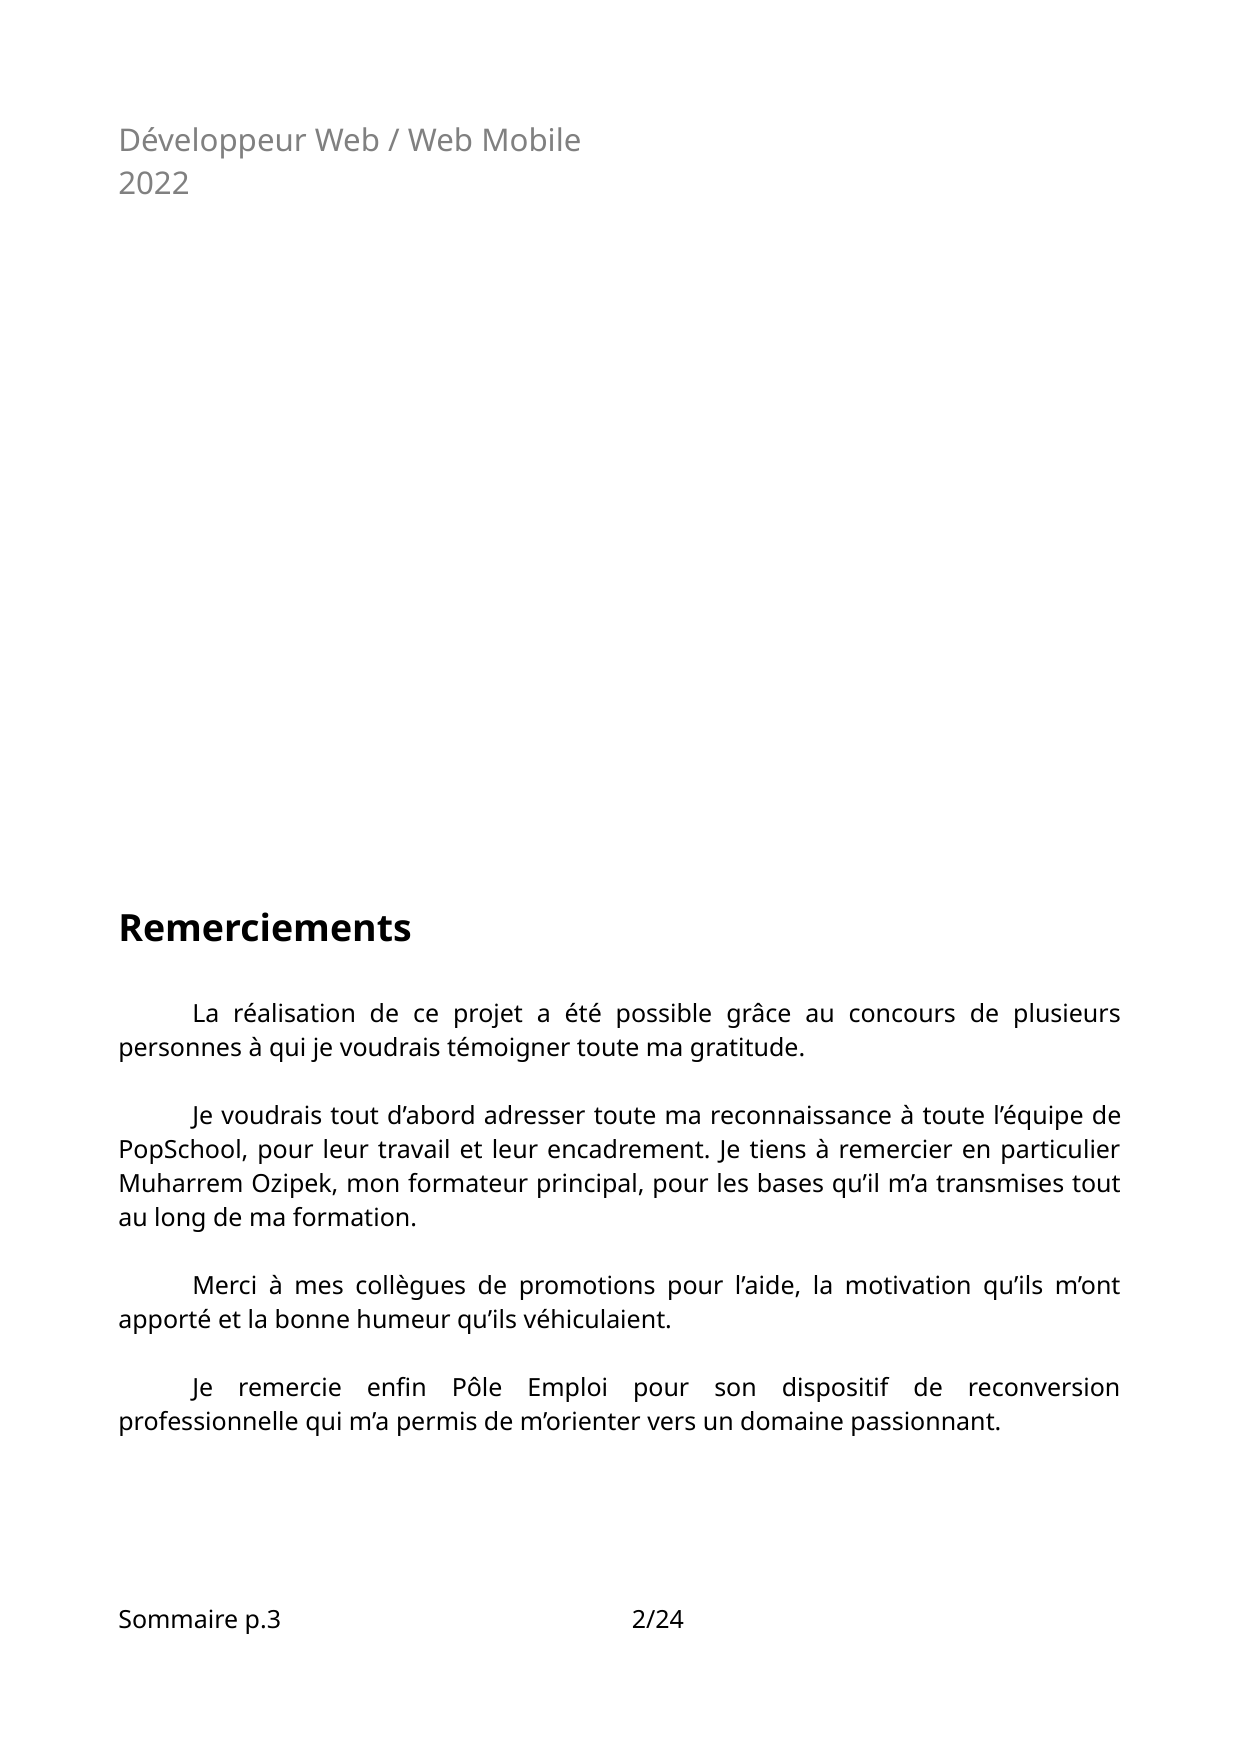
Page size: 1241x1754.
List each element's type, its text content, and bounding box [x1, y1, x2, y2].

text Remerciements [118, 902, 1122, 953]
text La réalisation de ce projet a été possible grâce au concours de plusieurs personnes à qui je voudrais témoigner toute ma gratitude. [118, 995, 1122, 1063]
text Développeur Web / Web Mobile [118, 118, 1122, 161]
text Merci à mes collègues de promotions pour l’aide, la motivation qu’ils m’ont apporté et la bonne humeur qu’ils véhiculaient. [118, 1268, 1122, 1336]
text Je voudrais tout d’abord adresser toute ma reconnaissance à toute l’équipe de PopSchool, pour leur travail et leur encadrement. Je tiens à remercier en particulier Muharrem Ozipek, mon formateur principal, pour les bases qu’il m’a transmises tout au long de ma formation. [118, 1097, 1122, 1234]
text 2022 [118, 161, 1122, 203]
text Je remercie enfin Pôle Emploi pour son dispositif de reconversion professionnelle qui m’a permis de m’orienter vers un domaine passionnant. [118, 1370, 1122, 1438]
